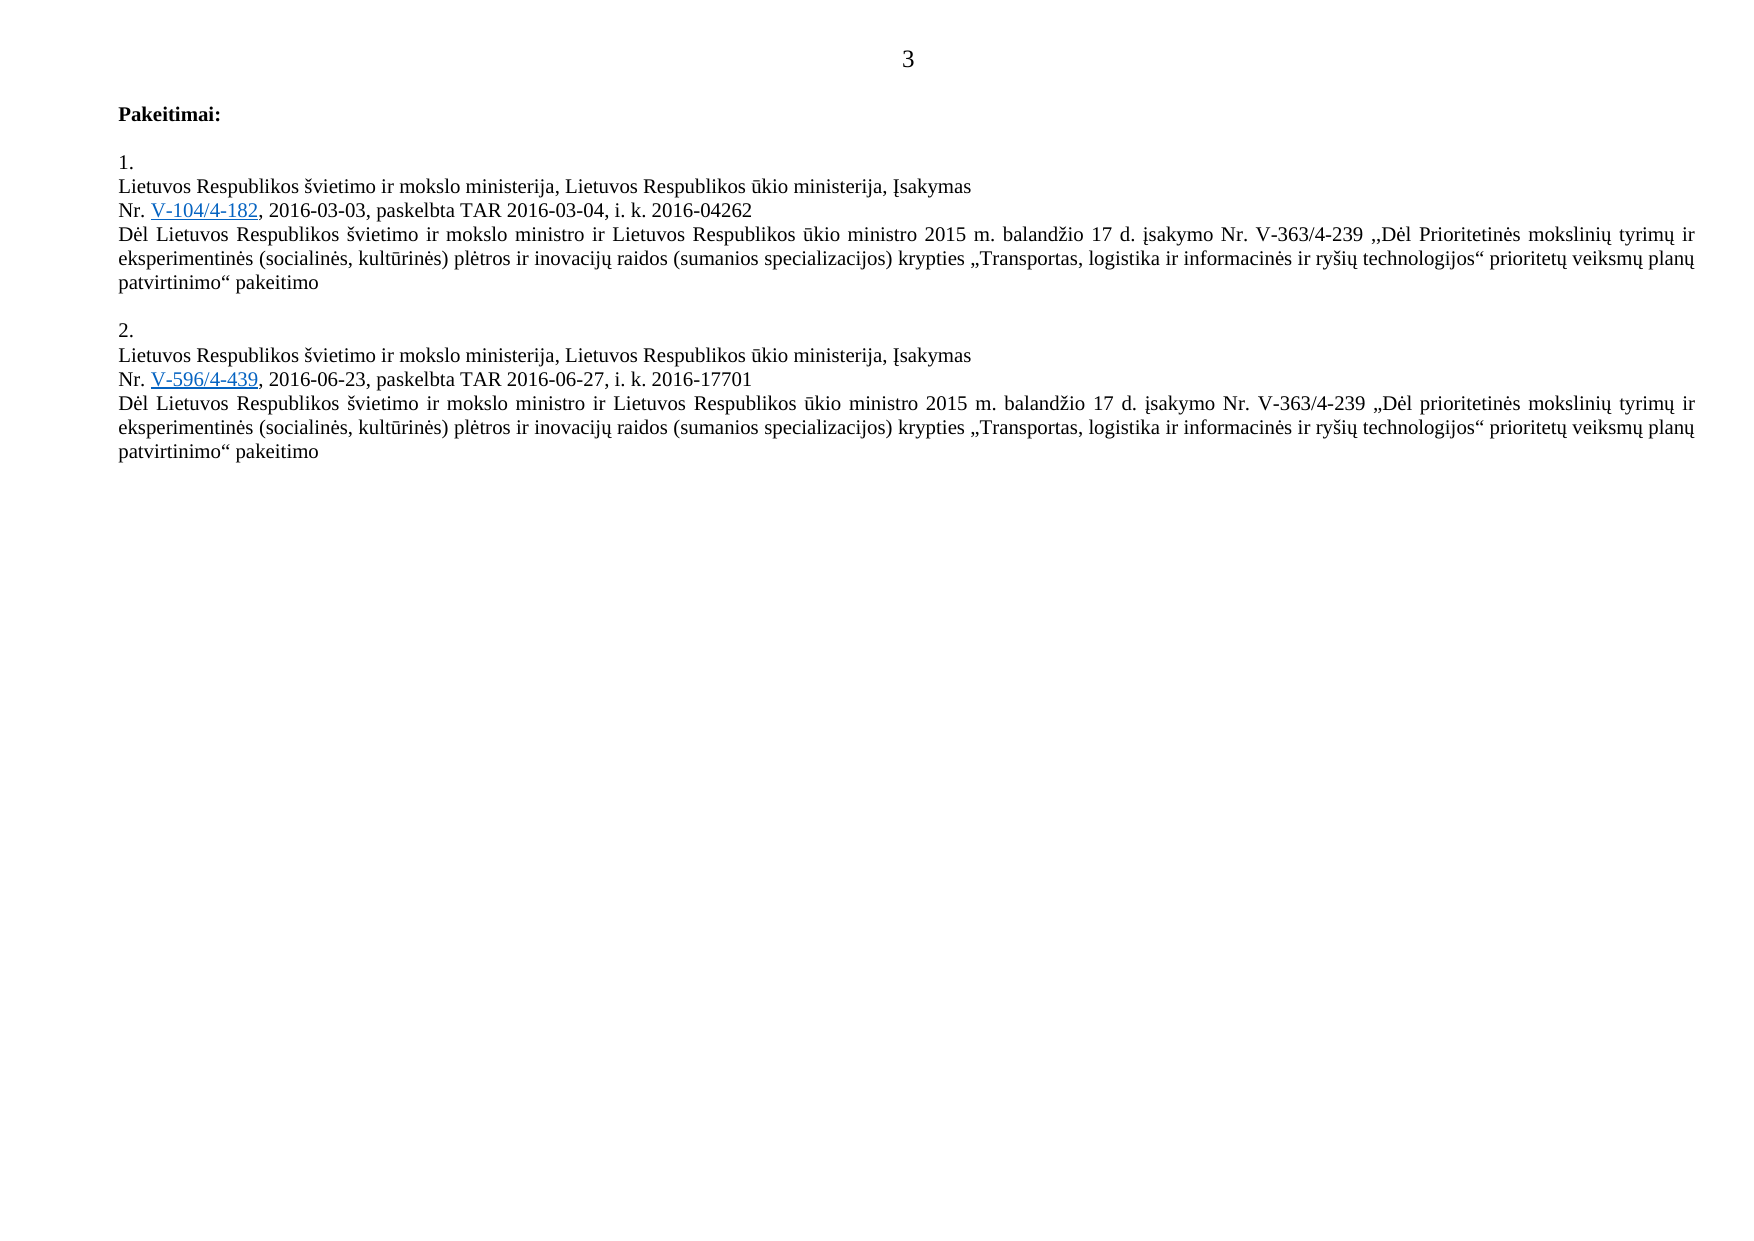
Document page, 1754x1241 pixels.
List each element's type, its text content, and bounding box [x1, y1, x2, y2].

text Dėl Lietuvos Respublikos švietimo ir mokslo ministro ir Lietuvos Respublikos ūkio ministro 2015 m. balandžio 17 d. įsakymo Nr. V-363/4-239 „Dėl prioritetinės mokslinių tyrimų ir eksperimentinės (socialinės, kultūrinės) plėtros ir inovacijų raidos (sumanios specializacijos) krypties „Transportas, logistika ir informacinės ir ryšių technologijos“ prioritetų veiksmų planų patvirtinimo“ pakeitimo [118, 391, 1698, 463]
text Lietuvos Respublikos švietimo ir mokslo ministerija, Lietuvos Respublikos ūkio ministerija, Įsakymas [118, 174, 1698, 198]
text Dėl Lietuvos Respublikos švietimo ir mokslo ministro ir Lietuvos Respublikos ūkio ministro 2015 m. balandžio 17 d. įsakymo Nr. V-363/4-239 ,,Dėl Prioritetinės mokslinių tyrimų ir eksperimentinės (socialinės, kultūrinės) plėtros ir inovacijų raidos (sumanios specializacijos) krypties „Transportas, logistika ir informacinės ir ryšių technologijos“ prioritetų veiksmų planų patvirtinimo“ pakeitimo [118, 222, 1698, 294]
text Nr. V-104/4-182, 2016-03-03, paskelbta TAR 2016-03-04, i. k. 2016-04262 [118, 198, 1698, 222]
text Pakeitimai: [118, 102, 1698, 126]
text Nr. V-596/4-439, 2016-06-23, paskelbta TAR 2016-06-27, i. k. 2016-17701 [118, 367, 1698, 391]
text Lietuvos Respublikos švietimo ir mokslo ministerija, Lietuvos Respublikos ūkio ministerija, Įsakymas [118, 342, 1698, 367]
text 1. [118, 150, 1698, 174]
text 2. [118, 318, 1698, 342]
